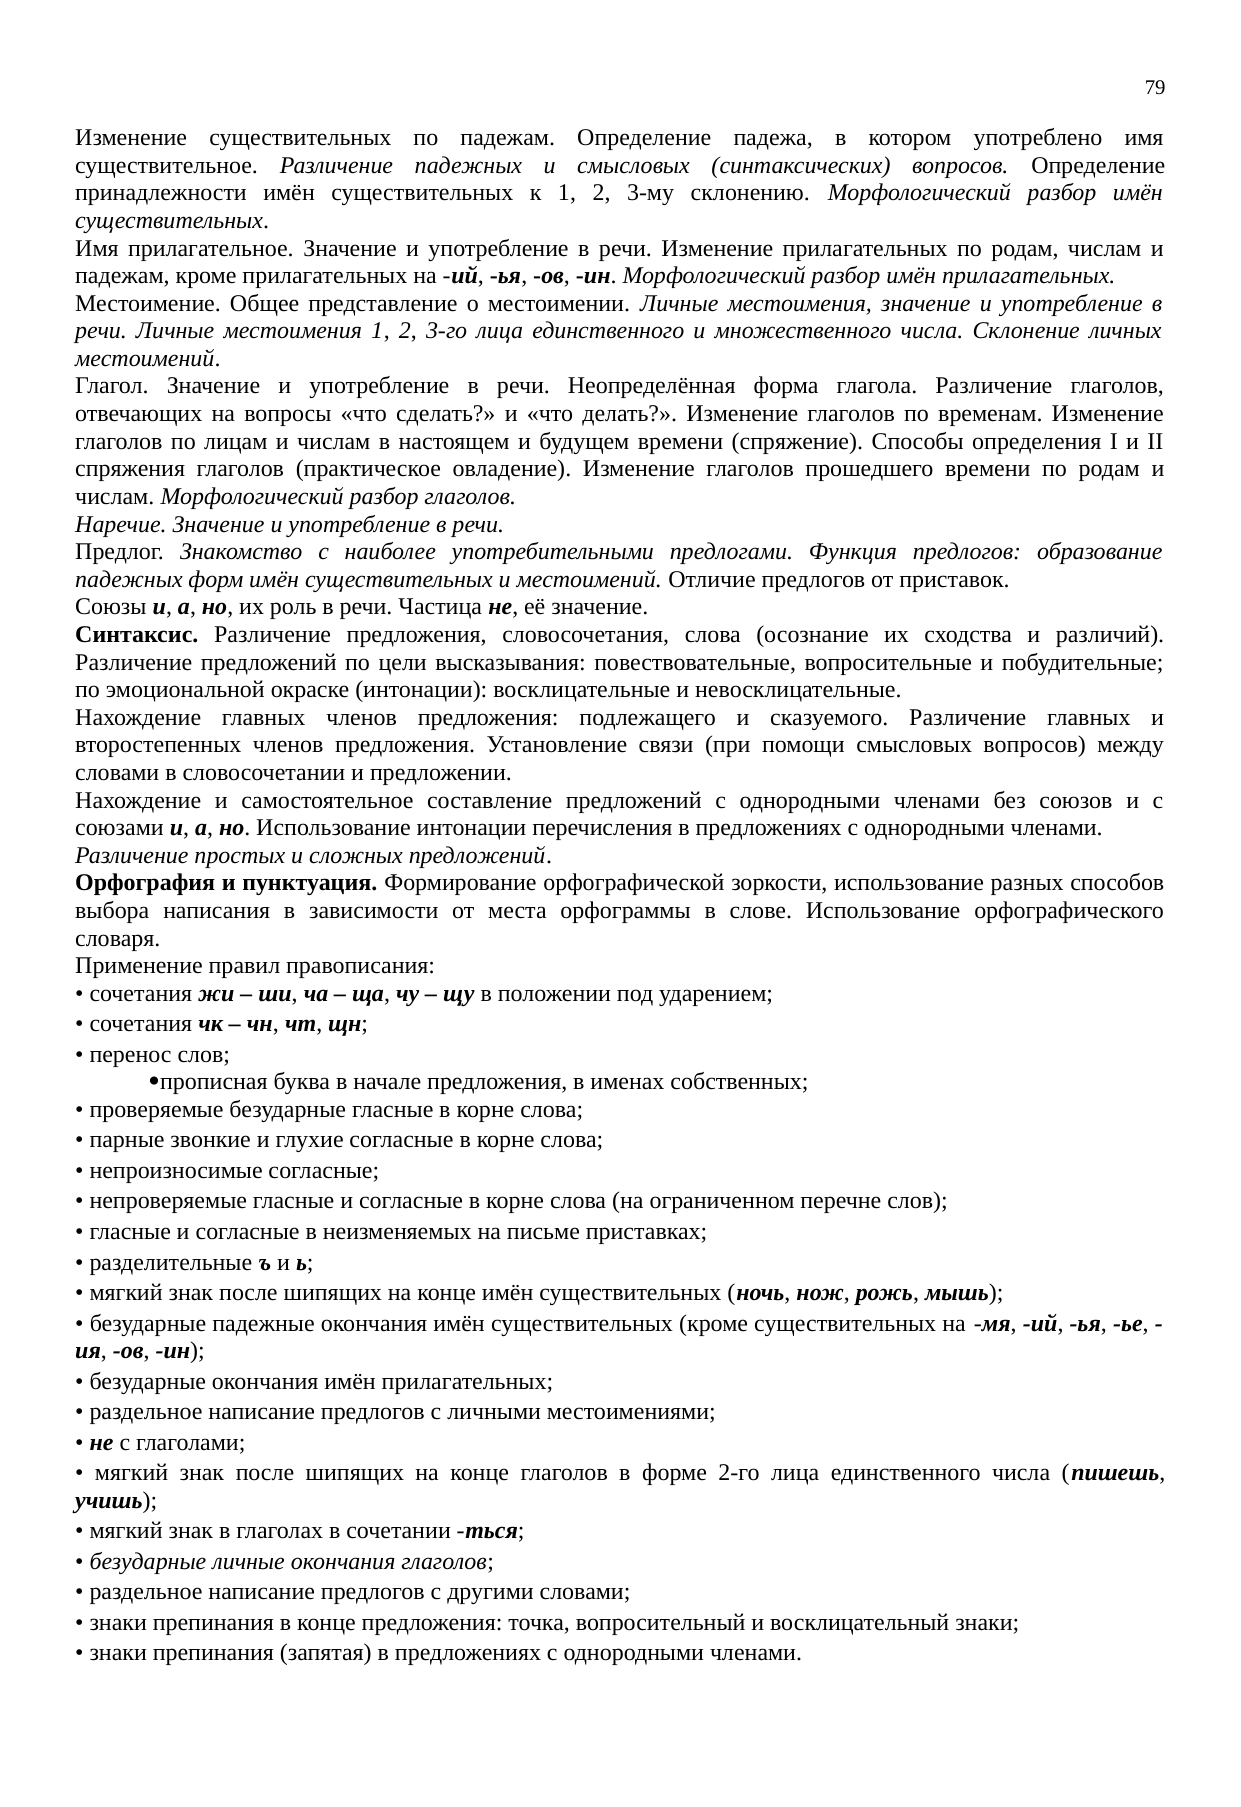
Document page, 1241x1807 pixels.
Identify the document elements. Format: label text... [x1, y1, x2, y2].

text • знаки препинания в конце предложения: точка, вопросительный и восклицательный знаки; [75, 1608, 1165, 1636]
text Предлог. Знакомство с наиболее употребительными предлогами. Функция предлогов: образование падежных форм имён существительных и местоимений. Отличие предлогов от приставок. [75, 537, 1165, 592]
text • разделительные ъ и ь; [75, 1247, 1165, 1275]
list прописная буква в начале предложения, в именах собственных; [150, 1067, 1165, 1095]
text Различение простых и сложных предложений. [75, 841, 1165, 868]
text • раздельное написание предлогов с личными местоимениями; [75, 1397, 1165, 1425]
text Нахождение главных членов предложения: подлежащего и сказуемого. Различение главных и второстепенных членов предложения. Установление связи (при помощи смысловых вопросов) между словами в словосочетании и предложении. [75, 703, 1165, 786]
text Применение правил правописания: [75, 951, 1165, 979]
text Орфография и пунктуация. Формирование орфографической зоркости, использование разных способов выбора написания в зависимости от места орфограммы в слове. Использование орфографического словаря. [75, 868, 1165, 951]
text • безударные падежные окончания имён существительных (кроме существительных на -мя, -ий, -ья, -ье, -ия, -ов, -ин); [75, 1308, 1165, 1364]
text Нахождение и самостоятельное составление предложений с однородными членами без союзов и с союзами и, а, но. Использование интонации перечисления в предложениях с однородными членами. [75, 786, 1165, 841]
text • мягкий знак в глаголах в сочетании -ться; [75, 1516, 1165, 1544]
text • перенос слов; [75, 1040, 1165, 1067]
text Союзы и, а, но, их роль в речи. Частица не, её значение. [75, 592, 1165, 620]
text • непроизносимые согласные; [75, 1156, 1165, 1183]
text Имя прилагательное. Значение и употребление в речи. Изменение прилагательных по родам, числам и падежам, кроме прилагательных на -ий, -ья, -ов, -ин. Морфологический разбор имён прилагательных. [75, 233, 1165, 289]
text • сочетания чк – чн, чт, щн; [75, 1009, 1165, 1037]
text Изменение существительных по падежам. Определение падежа, в котором употреблено имя существительное. Различение падежных и смысловых (синтаксических) вопросов. Определение принадлежности имён существительных к 1, 2, 3-му склонению. Морфологический разбор имён существительных. [75, 123, 1165, 233]
text • проверяемые безударные гласные в корне слова; [75, 1095, 1165, 1122]
text • непроверяемые гласные и согласные в корне слова (на ограниченном перечне слов); [75, 1186, 1165, 1214]
text Наречие. Значение и употребление в речи. [75, 509, 1165, 537]
text • раздельное написание предлогов с другими словами; [75, 1577, 1165, 1605]
text • мягкий знак после шипящих на конце имён существительных (ночь, нож, рожь, мышь); [75, 1278, 1165, 1306]
text • гласные и согласные в неизменяемых на письме приставках; [75, 1217, 1165, 1244]
text • сочетания жи – ши, ча – ща, чу – щу в положении под ударением; [75, 979, 1165, 1006]
text • мягкий знак после шипящих на конце глаголов в форме 2-го лица единственного числа (пишешь, учишь); [75, 1458, 1165, 1513]
text • безударные окончания имён прилагательных; [75, 1367, 1165, 1394]
text • безударные личные окончания глаголов; [75, 1547, 1165, 1574]
text • парные звонкие и глухие согласные в корне слова; [75, 1125, 1165, 1153]
text • знаки препинания (запятая) в предложениях с однородными членами. [75, 1638, 1165, 1666]
text • не с глаголами; [75, 1428, 1165, 1455]
text Синтаксис. Различение предложения, словосочетания, слова (осознание их сходства и различий). Различение предложений по цели высказывания: повествовательные, вопросительные и побудительные; по эмоциональной окраске (интонации): восклицательные и невосклицательные. [75, 620, 1165, 703]
text Глагол. Значение и употребление в речи. Неопределённая форма глагола. Различение глаголов, отвечающих на вопросы «что сделать?» и «что делать?». Изменение глаголов по временам. Изменение глаголов по лицам и числам в настоящем и будущем времени (спряжение). Способы определения I и II спряжения глаголов (практическое овладение). Изменение глаголов прошедшего времени по родам и числам. Морфологический разбор глаголов. [75, 372, 1165, 509]
text Местоимение. Общее представление о местоимении. Личные местоимения, значение и употребление в речи. Личные местоимения 1, 2, 3-го лица единственного и множественного числа. Склонение личных местоимений. [75, 289, 1165, 372]
